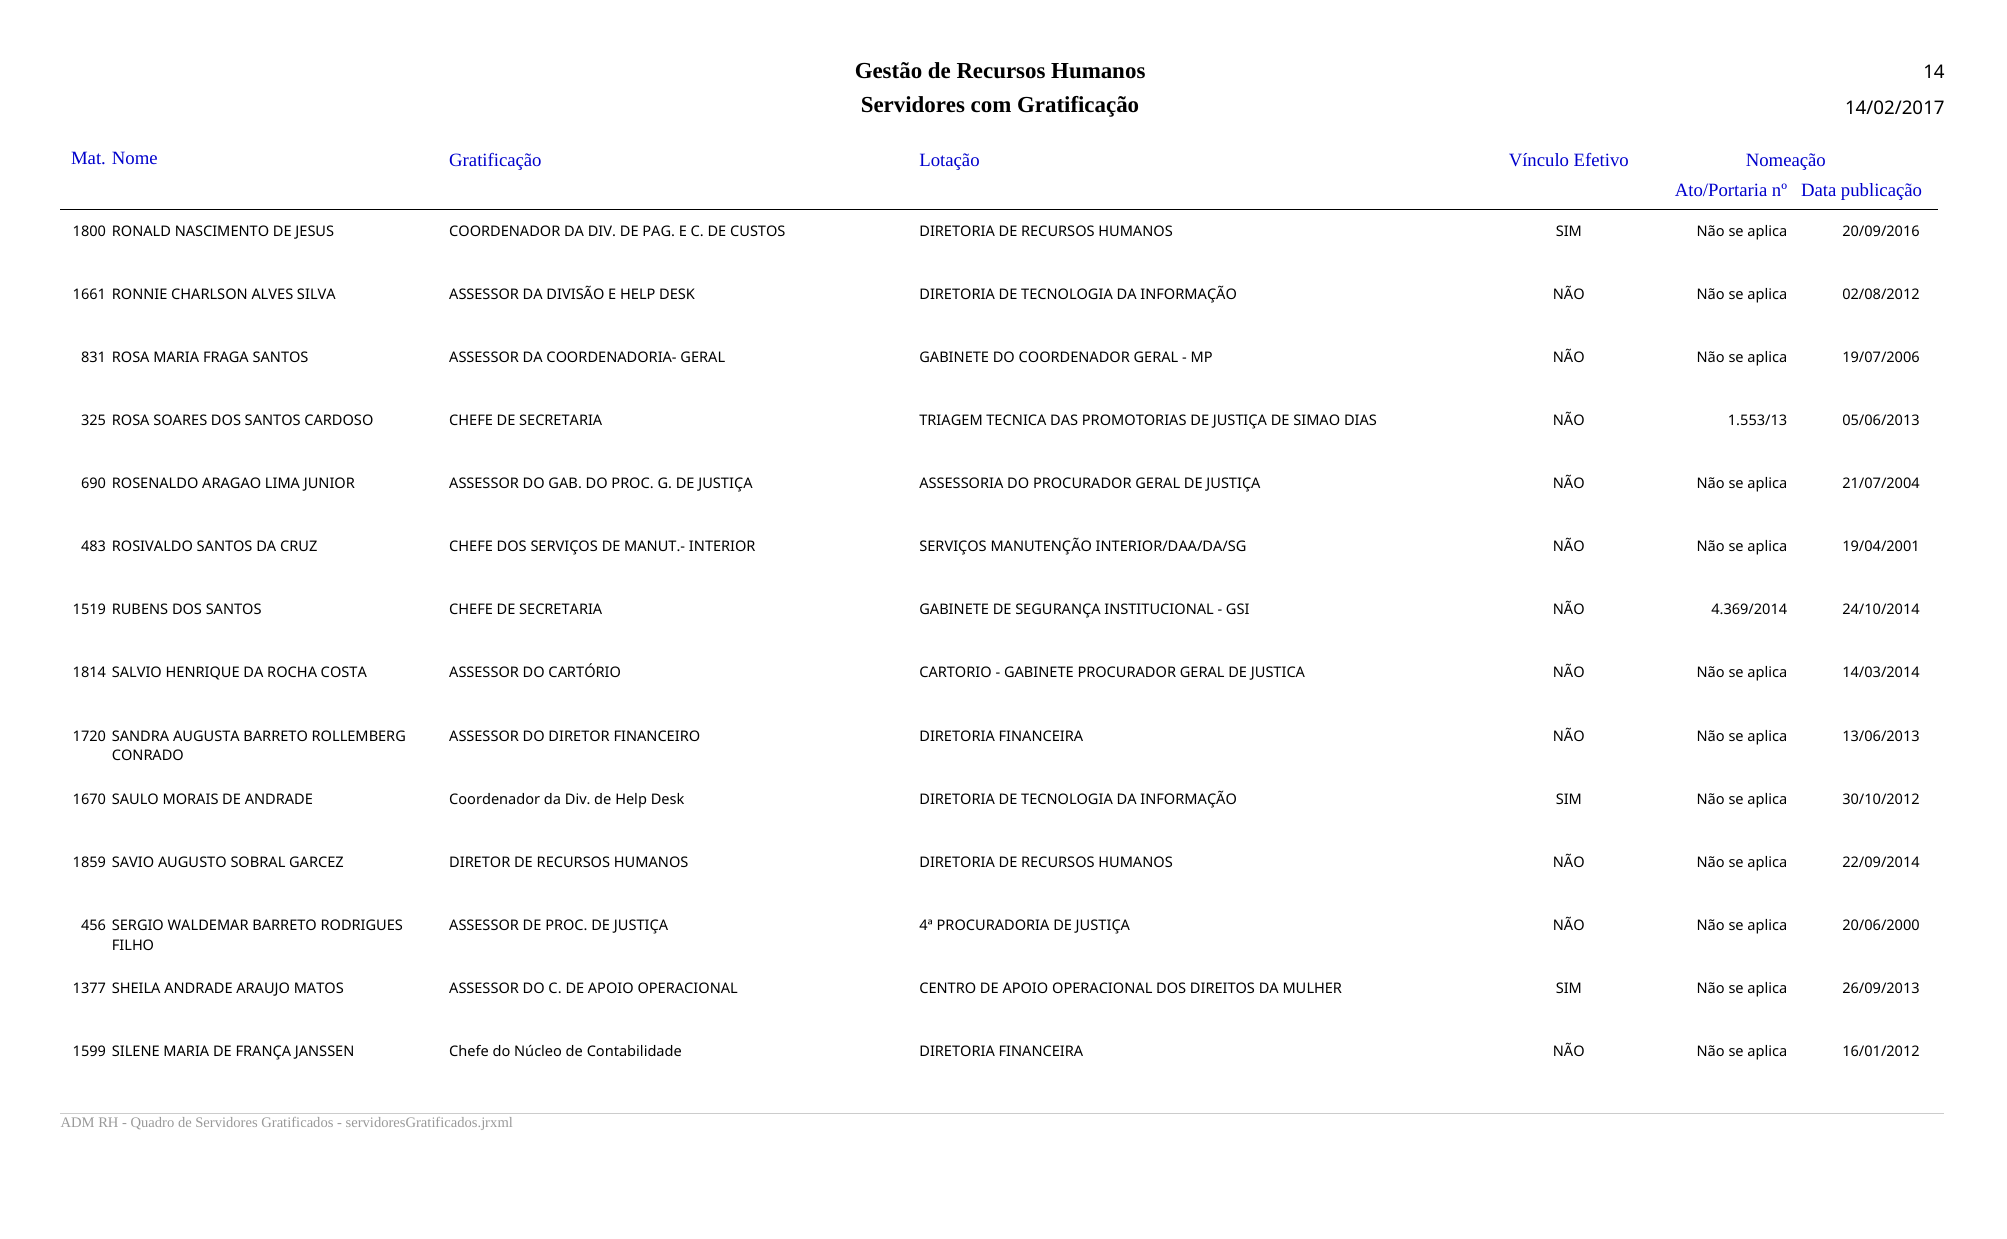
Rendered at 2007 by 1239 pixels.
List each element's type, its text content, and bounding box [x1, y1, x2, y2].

table_cell [440, 662, 449, 691]
table_cell [0, 754, 112, 767]
table_cell [1486, 880, 1495, 894]
table_cell Coordenador da Div. de Help Desk [449, 789, 910, 848]
table_cell Não se aplica [1649, 220, 1787, 249]
table_cell [910, 641, 919, 659]
table_cell Lotação [919, 149, 1486, 178]
table_header [0, 0, 2007, 57]
table_cell [440, 852, 449, 880]
table_cell SIM [1495, 978, 1642, 1020]
table_cell [0, 894, 112, 912]
table_cell [1920, 410, 2007, 438]
table_cell [440, 347, 449, 375]
table_cell [0, 515, 112, 533]
table_cell [910, 880, 919, 894]
table_cell [0, 789, 9, 817]
table_cell ROSENALDO ARAGAO LIMA JUNIOR [112, 473, 440, 533]
table_cell [1486, 641, 2007, 659]
table_cell 22/09/2014 [1793, 852, 1919, 880]
table_cell [910, 943, 919, 957]
table_cell [1486, 375, 1495, 389]
table_cell [1486, 565, 1495, 578]
table_cell [1920, 536, 2007, 564]
table_cell [1787, 410, 1792, 438]
table_cell 14/03/2014 [1793, 662, 1919, 691]
table_cell [440, 220, 449, 249]
table_cell [1642, 943, 2007, 957]
table_cell 14/02/2017 [1790, 95, 1944, 123]
table_cell [910, 599, 919, 628]
table_cell [910, 768, 919, 785]
table_cell NÃO [1495, 473, 1642, 515]
table_cell [1642, 438, 2007, 452]
table_cell Chefe do Núcleo de Contabilidade [449, 1041, 910, 1101]
table_cell [1486, 501, 1495, 515]
table_cell [440, 515, 449, 533]
table_cell ASSESSOR DO CARTÓRIO [449, 662, 910, 722]
table_cell [1486, 536, 1495, 564]
table_cell ROSA SOARES DOS SANTOS CARDOSO [112, 410, 440, 470]
table_cell [1486, 599, 1495, 628]
table_cell [0, 1041, 9, 1069]
table_cell [910, 375, 919, 389]
table_cell [0, 943, 112, 957]
table_cell [0, 565, 112, 578]
table_cell [440, 410, 449, 438]
table_cell [910, 789, 919, 817]
table_cell [1486, 754, 1495, 767]
table_cell [440, 284, 449, 312]
table_cell [0, 179, 1649, 208]
table_cell ASSESSOR DO DIRETOR FINANCEIRO [449, 725, 910, 785]
table_cell [1642, 915, 1649, 943]
table_cell [1642, 1070, 2007, 1083]
table_cell 20/06/2000 [1793, 915, 1919, 943]
table_cell [1486, 1020, 2007, 1038]
table_cell ROSIVALDO SANTOS DA CRUZ [112, 536, 440, 596]
table_cell [910, 894, 919, 912]
table_cell [1787, 852, 1792, 880]
table_cell [0, 312, 112, 326]
table_cell [1642, 880, 2007, 894]
table_cell [440, 957, 449, 975]
table_cell [910, 389, 919, 407]
table_cell 1859 [9, 852, 106, 880]
table_cell [1486, 515, 2007, 533]
table_cell [1642, 375, 2007, 389]
table_cell [0, 59, 213, 85]
table_cell 483 [9, 536, 106, 564]
table_cell Servidores com Gratificação [213, 91, 1787, 123]
table_cell 1720 [9, 725, 106, 754]
table_cell [910, 536, 919, 564]
table_cell [440, 375, 449, 389]
table_cell [1486, 691, 1495, 704]
table_cell [0, 768, 112, 785]
table_cell [910, 220, 919, 249]
table_cell [440, 894, 449, 912]
table_cell [106, 978, 112, 1006]
table_cell [1787, 725, 1792, 754]
table_cell 1661 [9, 284, 106, 312]
table_cell [0, 978, 9, 1006]
table_cell [1486, 1083, 2007, 1101]
table_cell [1920, 852, 2007, 880]
table_cell Não se aplica [1649, 1041, 1787, 1069]
table_cell [0, 1113, 60, 1137]
table_cell NÃO [1495, 284, 1642, 326]
table_cell [0, 473, 9, 501]
table_cell [910, 1020, 919, 1038]
table_cell [0, 852, 9, 880]
table_cell [910, 817, 919, 831]
table_cell [106, 149, 112, 177]
table_cell [106, 725, 112, 754]
table_cell [440, 438, 449, 452]
table_cell NÃO [1495, 725, 1642, 767]
table_cell [0, 284, 9, 312]
table_cell DIRETORIA FINANCEIRA [919, 1041, 1486, 1101]
table_cell [910, 957, 919, 975]
table_cell [910, 263, 919, 280]
table_cell [440, 452, 449, 470]
table_cell [0, 641, 112, 659]
table_cell [440, 389, 449, 407]
table_cell [0, 599, 9, 628]
table_cell [910, 725, 919, 754]
table_cell [0, 95, 213, 123]
table_cell [0, 438, 112, 452]
table_cell DIRETOR DE RECURSOS HUMANOS [449, 852, 910, 912]
table_cell TRIAGEM TECNICA DAS PROMOTORIAS DE JUSTIÇA DE SIMAO DIAS [919, 410, 1486, 470]
table_cell [0, 123, 2007, 147]
table_cell 19/04/2001 [1793, 536, 1919, 564]
table_cell 24/10/2014 [1793, 599, 1919, 628]
table_cell [1486, 347, 1495, 375]
table_cell [1920, 915, 2007, 943]
table_cell [1922, 179, 2007, 208]
table_cell [1486, 789, 1495, 817]
table_cell [106, 473, 112, 501]
table_cell SILENE MARIA DE FRANÇA JANSSEN [112, 1041, 440, 1101]
table_cell [1920, 978, 2007, 1006]
table_cell [106, 220, 112, 249]
table_cell [1920, 1041, 2007, 1069]
table_cell 19/07/2006 [1793, 347, 1919, 375]
table_cell [1642, 249, 2007, 262]
table_cell 1670 [9, 789, 106, 817]
table_cell 30/10/2012 [1793, 789, 1919, 817]
table_cell SIM [1495, 789, 1642, 831]
table_cell [910, 852, 919, 880]
table_cell [1486, 831, 2007, 848]
table_cell [440, 1006, 449, 1020]
table_cell 1800 [9, 220, 106, 249]
table_cell GABINETE DE SEGURANÇA INSTITUCIONAL - GSI [919, 599, 1486, 659]
table_cell SERVIÇOS MANUTENÇÃO INTERIOR/DAA/DA/SG [919, 536, 1486, 596]
table_cell [440, 880, 449, 894]
table_cell Não se aplica [1649, 789, 1787, 817]
table_cell [910, 704, 919, 722]
table_cell 4.369/2014 [1649, 599, 1787, 628]
table_cell [0, 536, 9, 564]
table_cell [440, 978, 449, 1006]
table_cell [910, 149, 919, 177]
table_cell [1787, 536, 1792, 564]
table_cell RONNIE CHARLSON ALVES SILVA [112, 284, 440, 343]
table_cell [1486, 149, 1495, 177]
table_header Nome [112, 147, 199, 177]
table_cell [0, 691, 112, 704]
table_cell [910, 438, 919, 452]
table_cell [440, 565, 449, 578]
table_cell [0, 628, 112, 641]
table_cell [910, 410, 919, 438]
table_cell [1486, 957, 2007, 975]
table_cell COORDENADOR DA DIV. DE PAG. E C. DE CUSTOS [449, 220, 910, 280]
table_cell [1486, 438, 1495, 452]
table_cell [440, 263, 449, 280]
table_cell [106, 599, 112, 628]
table_cell [106, 852, 112, 880]
table_cell [0, 347, 9, 375]
table_cell Ato/Portaria nº [1649, 179, 1787, 208]
table_cell 14 [1790, 59, 1944, 85]
table_cell [1642, 312, 2007, 326]
table_cell CHEFE DE SECRETARIA [449, 599, 910, 659]
table_header Mat. [44, 147, 106, 177]
table_cell Nomeação [1649, 149, 1922, 178]
table_cell DIRETORIA DE RECURSOS HUMANOS [919, 220, 1486, 280]
table_cell NÃO [1495, 915, 1642, 957]
table_cell [910, 662, 919, 691]
table_cell [0, 1020, 112, 1038]
table_cell 1377 [9, 978, 106, 1006]
table_cell NÃO [1495, 852, 1642, 894]
table_cell [0, 662, 9, 691]
table_cell [1486, 312, 1495, 326]
table_cell [440, 599, 449, 628]
table_cell [440, 641, 449, 659]
table_cell SIM [1495, 220, 1642, 262]
table_cell GABINETE DO COORDENADOR GERAL - MP [919, 347, 1486, 407]
table_cell [440, 1020, 449, 1038]
table_cell [1787, 284, 1792, 312]
table_cell [910, 452, 919, 470]
table_cell [1642, 662, 1649, 691]
table_cell [1787, 599, 1792, 628]
table_cell NÃO [1495, 410, 1642, 452]
table_cell [1642, 347, 1649, 375]
table_cell [1486, 410, 1495, 438]
table_cell [440, 501, 449, 515]
table_cell [1486, 1041, 1495, 1069]
table_cell CHEFE DOS SERVIÇOS DE MANUT.- INTERIOR [449, 536, 910, 596]
table_cell ROSA MARIA FRAGA SANTOS [112, 347, 440, 407]
table_cell [1787, 662, 1792, 691]
table_cell [106, 410, 112, 438]
table_cell NÃO [1495, 662, 1642, 704]
table_cell [0, 249, 112, 262]
table_cell [910, 347, 919, 375]
table_cell [910, 628, 919, 641]
table_cell [1486, 915, 1495, 943]
table_cell [1920, 220, 2007, 249]
table_cell [1787, 473, 1792, 501]
table_cell [0, 831, 112, 848]
table_cell [1486, 473, 1495, 501]
table_cell [1787, 978, 1792, 1006]
table_cell [1642, 220, 1649, 249]
table_cell [1486, 263, 2007, 280]
table_cell [1486, 249, 1495, 262]
table_cell [1642, 789, 1649, 817]
table_cell Gestão de Recursos Humanos [213, 57, 1787, 85]
table_cell [106, 789, 112, 817]
table_cell [106, 1041, 112, 1069]
table_cell [1920, 789, 2007, 817]
table_cell [440, 473, 449, 501]
table_cell [1642, 852, 1649, 880]
table_cell CHEFE DE SECRETARIA [449, 410, 910, 470]
table_cell [1945, 59, 2007, 85]
table_cell Não se aplica [1649, 978, 1787, 1006]
table_cell 26/09/2013 [1793, 978, 1919, 1006]
table_cell [1486, 662, 1495, 691]
table_cell [1486, 852, 1495, 880]
table_cell [1642, 1041, 1649, 1069]
table_cell 1519 [9, 599, 106, 628]
table_cell [1642, 754, 2007, 767]
table_cell [1922, 149, 2007, 177]
table_cell [0, 1101, 2007, 1113]
table_cell [106, 284, 112, 312]
table_cell Não se aplica [1649, 852, 1787, 880]
table_cell [910, 1006, 919, 1020]
table_cell [106, 662, 112, 691]
table_cell [1920, 284, 2007, 312]
table_cell [1642, 691, 2007, 704]
table_cell [1787, 347, 1792, 375]
table_cell [1642, 599, 1649, 628]
table_cell [1920, 599, 2007, 628]
table_cell DIRETORIA DE RECURSOS HUMANOS [919, 852, 1486, 912]
table_cell ASSESSOR DA COORDENADORIA- GERAL [449, 347, 910, 407]
table_cell [1486, 725, 1495, 754]
table_cell RONALD NASCIMENTO DE JESUS [112, 220, 440, 280]
table_cell [440, 831, 449, 848]
table_cell 1599 [9, 1041, 106, 1069]
table_cell Não se aplica [1649, 915, 1787, 943]
table_cell [1486, 1006, 1495, 1020]
table_cell [440, 326, 449, 343]
table_cell [910, 691, 919, 704]
table_cell SAVIO AUGUSTO SOBRAL GARCEZ [112, 852, 440, 912]
table_cell 16/01/2012 [1793, 1041, 1919, 1069]
table_cell 325 [9, 410, 106, 438]
table_cell [1486, 578, 2007, 596]
table_cell [1486, 452, 2007, 470]
table_cell 20/09/2016 [1793, 220, 1919, 249]
table_cell [1642, 725, 1649, 754]
table_cell NÃO [1495, 599, 1642, 641]
table_cell [1642, 473, 1649, 501]
table_cell SANDRA AUGUSTA BARRETO ROLLEMBERG CONRADO [112, 725, 440, 785]
table_cell [0, 578, 112, 596]
table_cell [0, 1070, 112, 1083]
table_cell [1486, 389, 2007, 407]
table_cell CENTRO DE APOIO OPERACIONAL DOS DIREITOS DA MULHER [919, 978, 1486, 1038]
table_cell [1642, 1006, 2007, 1020]
table_cell ADM RH - Quadro de Servidores Gratificados - servidoresGratificados.jrxml [60, 1114, 1944, 1137]
table_cell 831 [9, 347, 106, 375]
table_cell [0, 452, 112, 470]
table_cell [0, 817, 112, 831]
table_cell 02/08/2012 [1793, 284, 1919, 312]
table_cell [910, 473, 919, 501]
table_cell [910, 978, 919, 1006]
table_cell [440, 312, 449, 326]
table_cell ASSESSOR DO C. DE APOIO OPERACIONAL [449, 978, 910, 1038]
table_cell [1920, 725, 2007, 754]
table_cell [440, 768, 449, 785]
table_cell 05/06/2013 [1793, 410, 1919, 438]
table_cell [440, 536, 449, 564]
table_cell Vínculo Efetivo [1495, 149, 1642, 178]
table_cell [440, 1083, 449, 1101]
table_cell [0, 149, 44, 177]
table_cell [910, 515, 919, 533]
table_cell Não se aplica [1649, 347, 1787, 375]
table_cell [0, 211, 2007, 220]
table_cell [1642, 284, 1649, 312]
table_cell [1486, 978, 1495, 1006]
table_cell [1945, 95, 2007, 123]
table_cell [440, 578, 449, 596]
table_cell [910, 565, 919, 578]
table_cell ASSESSOR DO GAB. DO PROC. G. DE JUSTIÇA [449, 473, 910, 533]
table_cell [199, 149, 449, 177]
table_cell RUBENS DOS SANTOS [112, 599, 440, 659]
table_cell [106, 536, 112, 564]
table_cell [440, 915, 449, 943]
table_cell Não se aplica [1649, 473, 1787, 501]
table_cell [1642, 978, 1649, 1006]
table_cell CARTORIO - GABINETE PROCURADOR GERAL DE JUSTICA [919, 662, 1486, 722]
table_cell [1920, 347, 2007, 375]
table_cell NÃO [1495, 1041, 1642, 1083]
table_cell 13/06/2013 [1793, 725, 1919, 754]
table_cell [1486, 220, 1495, 249]
table_cell [910, 284, 919, 312]
table_cell [910, 578, 919, 596]
table_cell [910, 754, 919, 767]
table_cell DIRETORIA DE TECNOLOGIA DA INFORMAÇÃO [919, 789, 1486, 848]
table_cell [0, 915, 9, 943]
table_cell [1642, 536, 1649, 564]
table_cell [0, 1006, 112, 1020]
table_cell [0, 880, 112, 894]
table_cell [1787, 1041, 1792, 1069]
table_cell [440, 691, 449, 704]
table_cell [0, 957, 112, 975]
table_cell [440, 943, 449, 957]
table_cell [910, 1070, 919, 1083]
table_cell [440, 725, 449, 754]
table_cell [1486, 943, 1495, 957]
table_cell [440, 249, 449, 262]
table_cell [0, 725, 9, 754]
table_cell [440, 1041, 449, 1069]
table_cell [0, 501, 112, 515]
table_cell Gratificação [449, 149, 910, 178]
table_cell DIRETORIA FINANCEIRA [919, 725, 1486, 785]
table_cell SHEILA ANDRADE ARAUJO MATOS [112, 978, 440, 1038]
table_cell [910, 1041, 919, 1069]
table_cell 690 [9, 473, 106, 501]
table_cell [0, 1083, 112, 1101]
table_cell Não se aplica [1649, 536, 1787, 564]
table_cell [440, 704, 449, 722]
table_cell Data publicação [1787, 179, 1922, 208]
table_cell [440, 1070, 449, 1083]
table_cell [0, 220, 9, 249]
table_cell [910, 831, 919, 848]
table_cell SALVIO HENRIQUE DA ROCHA COSTA [112, 662, 440, 722]
table_cell [1486, 817, 1495, 831]
table_cell [1642, 565, 2007, 578]
table_cell [440, 789, 449, 817]
table_cell [1787, 915, 1792, 943]
table_cell [0, 704, 112, 722]
table_cell SERGIO WALDEMAR BARRETO RODRIGUES FILHO [112, 915, 440, 975]
table_cell NÃO [1495, 347, 1642, 389]
table_cell [0, 326, 112, 343]
table_cell ASSESSOR DE PROC. DE JUSTIÇA [449, 915, 910, 975]
table_cell [0, 85, 2007, 91]
table_cell [1486, 628, 1495, 641]
table_cell ASSESSOR DA DIVISÃO E HELP DESK [449, 284, 910, 343]
table_cell [0, 410, 9, 438]
table_cell [1642, 501, 2007, 515]
table_cell 1814 [9, 662, 106, 691]
table_cell [1642, 410, 1649, 438]
table_cell [1920, 662, 2007, 691]
table_cell DIRETORIA DE TECNOLOGIA DA INFORMAÇÃO [919, 284, 1486, 343]
table_cell [910, 326, 919, 343]
table_cell [1787, 220, 1792, 249]
table_cell [106, 347, 112, 375]
table_cell SAULO MORAIS DE ANDRADE [112, 789, 440, 848]
table_cell [0, 389, 112, 407]
table_cell [1486, 1070, 1495, 1083]
table_cell [910, 1083, 919, 1101]
table_cell [1486, 326, 2007, 343]
table_cell [1642, 817, 2007, 831]
table_cell [910, 915, 919, 943]
table_cell [1945, 1113, 2007, 1137]
table_cell Não se aplica [1649, 662, 1787, 691]
table_cell [910, 312, 919, 326]
table_cell [1920, 473, 2007, 501]
table_cell [1642, 149, 1649, 177]
table_cell [1787, 789, 1792, 817]
table_cell Não se aplica [1649, 725, 1787, 754]
table_cell [910, 249, 919, 262]
table_cell Não se aplica [1649, 284, 1787, 312]
table_cell [1486, 894, 2007, 912]
table_cell [1486, 768, 2007, 785]
table_cell 21/07/2004 [1793, 473, 1919, 501]
table_cell [1486, 704, 2007, 722]
table_cell 456 [9, 915, 106, 943]
table_cell [1486, 284, 1495, 312]
table_cell [0, 263, 112, 280]
table_cell [1642, 628, 2007, 641]
table_cell [910, 501, 919, 515]
table_cell [440, 628, 449, 641]
table_cell ASSESSORIA DO PROCURADOR GERAL DE JUSTIÇA [919, 473, 1486, 533]
table_cell [440, 754, 449, 767]
table_cell 4ª PROCURADORIA DE JUSTIÇA [919, 915, 1486, 975]
table_cell [0, 375, 112, 389]
table_cell [106, 915, 112, 943]
table_cell [440, 817, 449, 831]
table_cell 1.553/13 [1649, 410, 1787, 438]
table_cell NÃO [1495, 536, 1642, 578]
